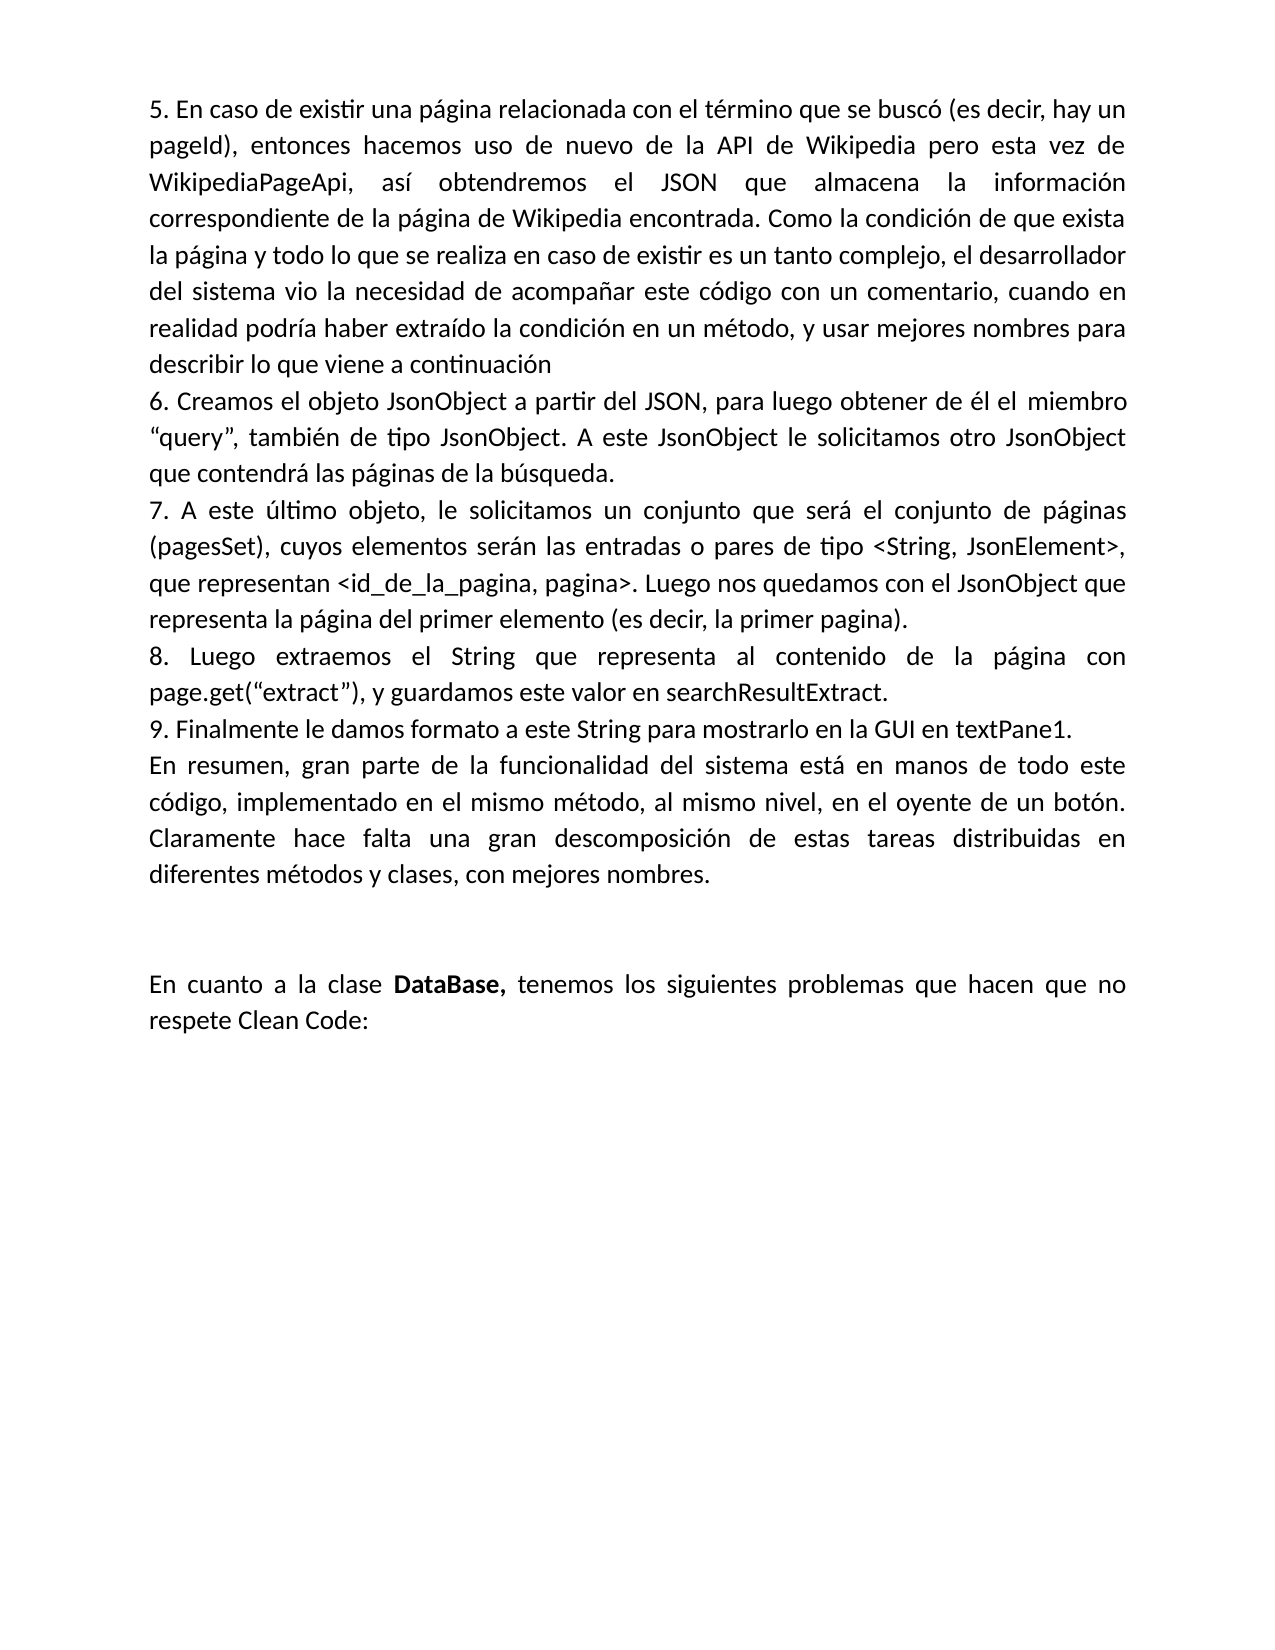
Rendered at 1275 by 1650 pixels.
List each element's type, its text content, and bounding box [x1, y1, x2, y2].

text 6. Creamos el objeto JsonObject a partir del JSON, para luego obtener de él el miembro “query”, también de tipo JsonObject. A este JsonObject le solicitamos otro JsonObject que contendrá las páginas de la búsqueda. [149, 380, 1127, 489]
text 9. Finalmente le damos formato a este String para mostrarlo en la GUI en textPane1. [149, 708, 1127, 745]
text En cuanto a la clase DataBase, tenemos los siguientes problemas que hacen que no respete Clean Code: [149, 963, 1127, 1036]
text 7. A este último objeto, le solicitamos un conjunto que será el conjunto de páginas (pagesSet), cuyos elementos serán las entradas o pares de tipo <String, JsonElement>, que representan <id_de_la_pagina, pagina>. Luego nos quedamos con el JsonObject que representa la página del primer elemento (es decir, la primer pagina). [149, 489, 1127, 635]
text 5. En caso de existir una página relacionada con el término que se buscó (es decir, hay un pageId), entonces hacemos uso de nuevo de la API de Wikipedia pero esta vez de WikipediaPageApi, así obtendremos el JSON que almacena la información correspondiente de la página de Wikipedia encontrada. Como la condición de que exista la página y todo lo que se realiza en caso de existir es un tanto complejo, el desarrollador del sistema vio la necesidad de acompañar este código con un comentario, cuando en realidad podría haber extraído la condición en un método, y usar mejores nombres para describir lo que viene a continuación [149, 88, 1127, 380]
text 8. Luego extraemos el String que representa al contenido de la página con page.get(“extract”), y guardamos este valor en searchResultExtract. [149, 635, 1127, 708]
text En resumen, gran parte de la funcionalidad del sistema está en manos de todo este código, implementado en el mismo método, al mismo nivel, en el oyente de un botón. Claramente hace falta una gran descomposición de estas tareas distribuidas en diferentes métodos y clases, con mejores nombres. [149, 745, 1127, 891]
